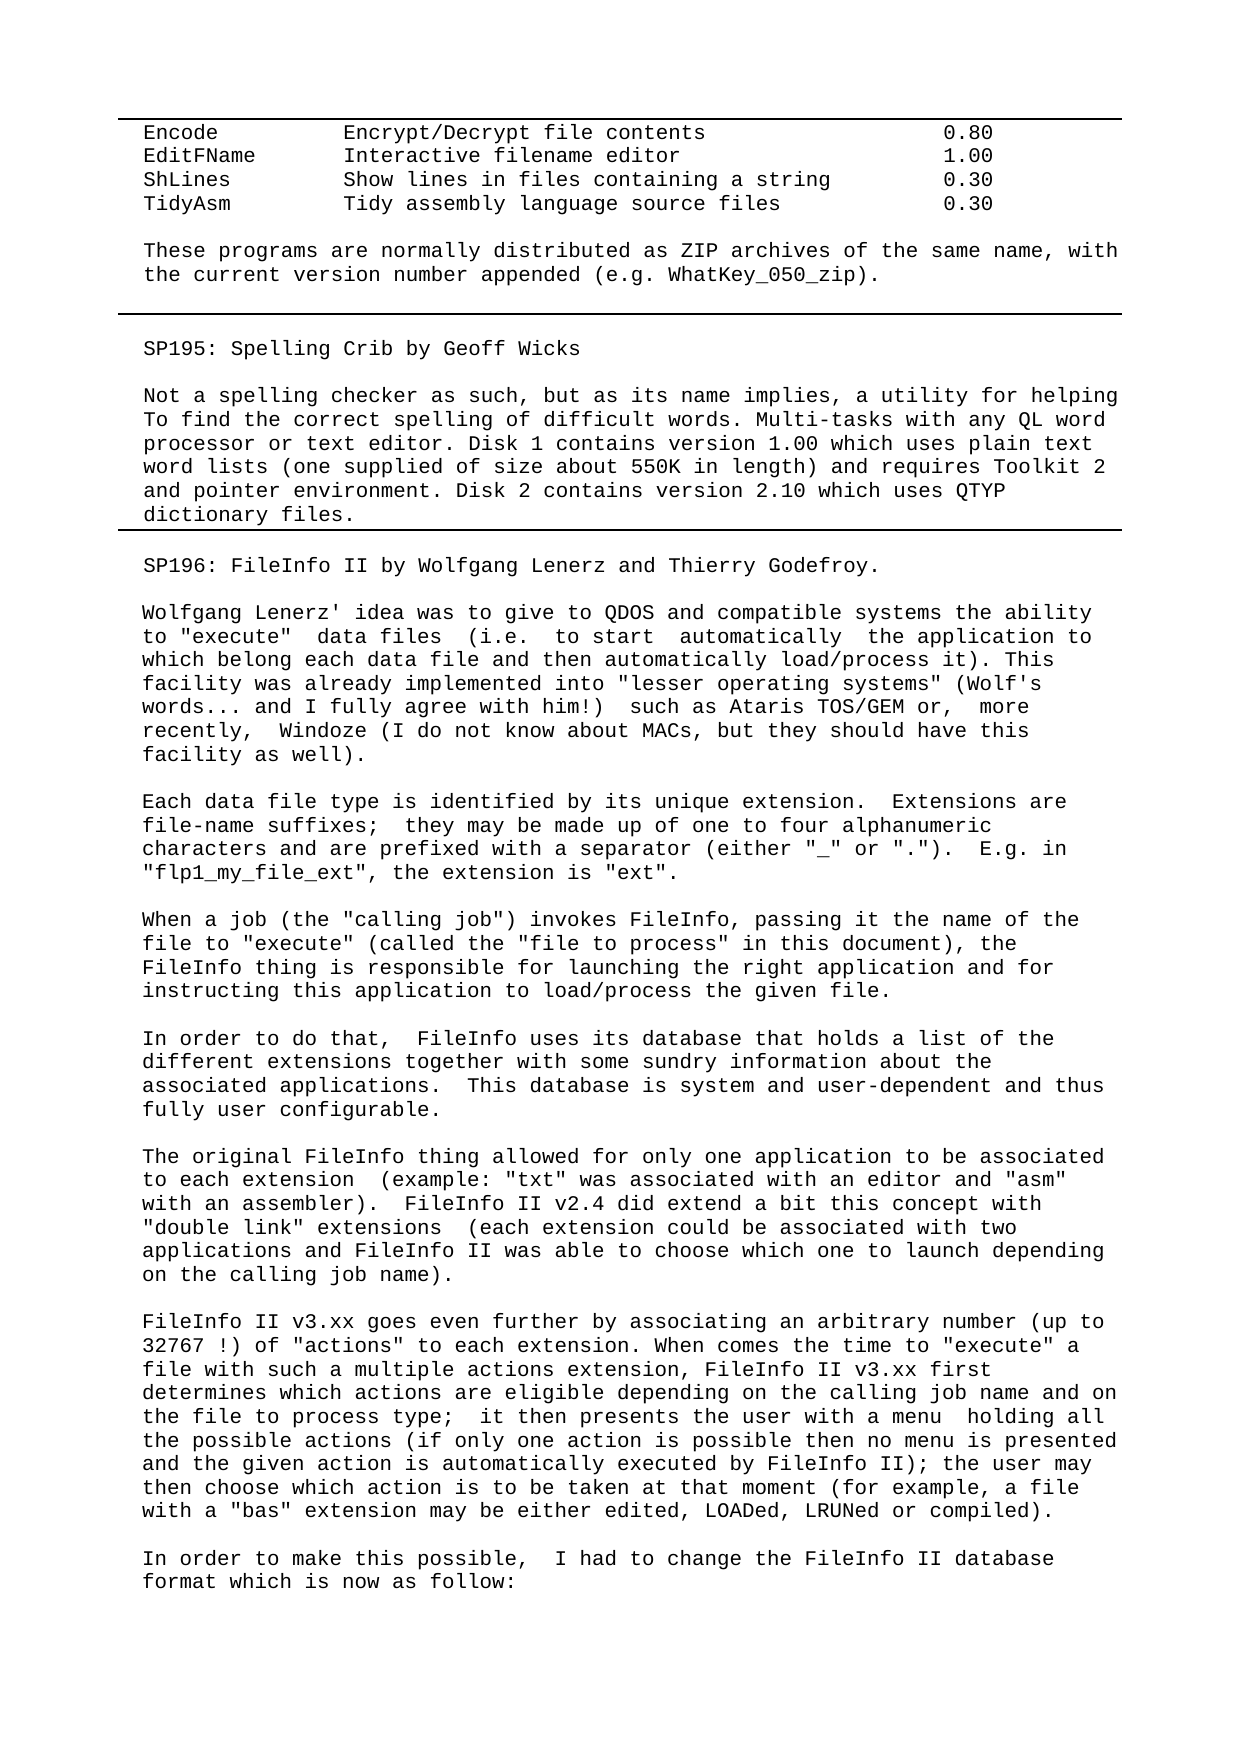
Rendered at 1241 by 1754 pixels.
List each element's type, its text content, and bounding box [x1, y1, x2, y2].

text the current version number appended (e.g. WhatKey_050_zip). [118, 264, 1122, 287]
text In order to make this possible, I had to change the FileInfo II database format which is now as follow: [142, 1548, 1122, 1595]
text The original FileInfo thing allowed for only one application to be associated to each extension (example: "txt" was associated with an editor and "asm" with an assembler). FileInfo II v2.4 did extend a bit this concept with "double link" extensions (each extension could be associated with two applications and FileInfo II was able to choose which one to launch depending on the calling job name). [142, 1146, 1122, 1288]
text In order to do that, FileInfo uses its database that holds a list of the different extensions together with some sundry information about the associated applications. This database is system and user-dependent and thus fully user configurable. [142, 1028, 1122, 1122]
text SP195: Spelling Crib by Geoff Wicks [118, 338, 1122, 362]
text To find the correct spelling of difficult words. Multi-tasks with any QL word [118, 409, 1122, 433]
text Not a spelling checker as such, but as its name implies, a utility for helping [118, 386, 1122, 409]
text word lists (one supplied of size about 550K in length) and requires Toolkit 2 [118, 456, 1122, 480]
text When a job (the "calling job") invokes FileInfo, passing it the name of the file to "execute" (called the "file to process" in this document), the FileInfo thing is responsible for launching the right application and for instructing this application to load/process the given file. [142, 909, 1122, 1004]
text These programs are normally distributed as ZIP archives of the same name, with [118, 240, 1122, 264]
text processor or text editor. Disk 1 contains version 1.00 which uses plain text [118, 433, 1122, 456]
text and pointer environment. Disk 2 contains version 2.10 which uses QTYP [118, 480, 1122, 504]
text TidyAsm Tidy assembly language source files 0.30 [118, 193, 1122, 216]
text ShLines Show lines in files containing a string 0.30 [118, 169, 1122, 193]
text Each data file type is identified by its unique extension. Extensions are file-name suffixes; they may be made up of one to four alphanumeric characters and are prefixed with a separator (either "_" or "."). E.g. in "flp1_my_file_ext", the extension is "ext". [142, 791, 1122, 886]
text 32767 !) of "actions" to each extension. When comes the time to "execute" a file with such a multiple actions extension, FileInfo II v3.xx first determines which actions are eligible depending on the calling job name and on the file to process type; it then presents the user with a menu holding all the possible actions (if only one action is possible then no menu is presented and the given action is automatically executed by FileInfo II); the user may then choose which action is to be taken at that moment (for example, a file with a "bas" extension may be either edited, LOADed, LRUNed or compiled). [142, 1335, 1122, 1524]
text Wolfgang Lenerz' idea was to give to QDOS and compatible systems the ability to "execute" data files (i.e. to start automatically the application to which belong each data file and then automatically load/process it). This facility was already implemented into "lesser operating systems" (Wolf's words... and I fully agree with him!) such as Ataris TOS/GEM or, more recently, Windoze (I do not know about MACs, but they should have this facility as well). [142, 602, 1122, 767]
text dictionary files. [118, 504, 1122, 529]
text EditFName Interactive filename editor 1.00 [118, 145, 1122, 169]
text FileInfo II v3.xx goes even further by associating an arbitrary number (up to [142, 1311, 1122, 1335]
text Encode Encrypt/Decrypt file contents 0.80 [118, 120, 1122, 145]
text SP196: FileInfo II by Wolfgang Lenerz and Thierry Godefroy. [118, 555, 1122, 578]
